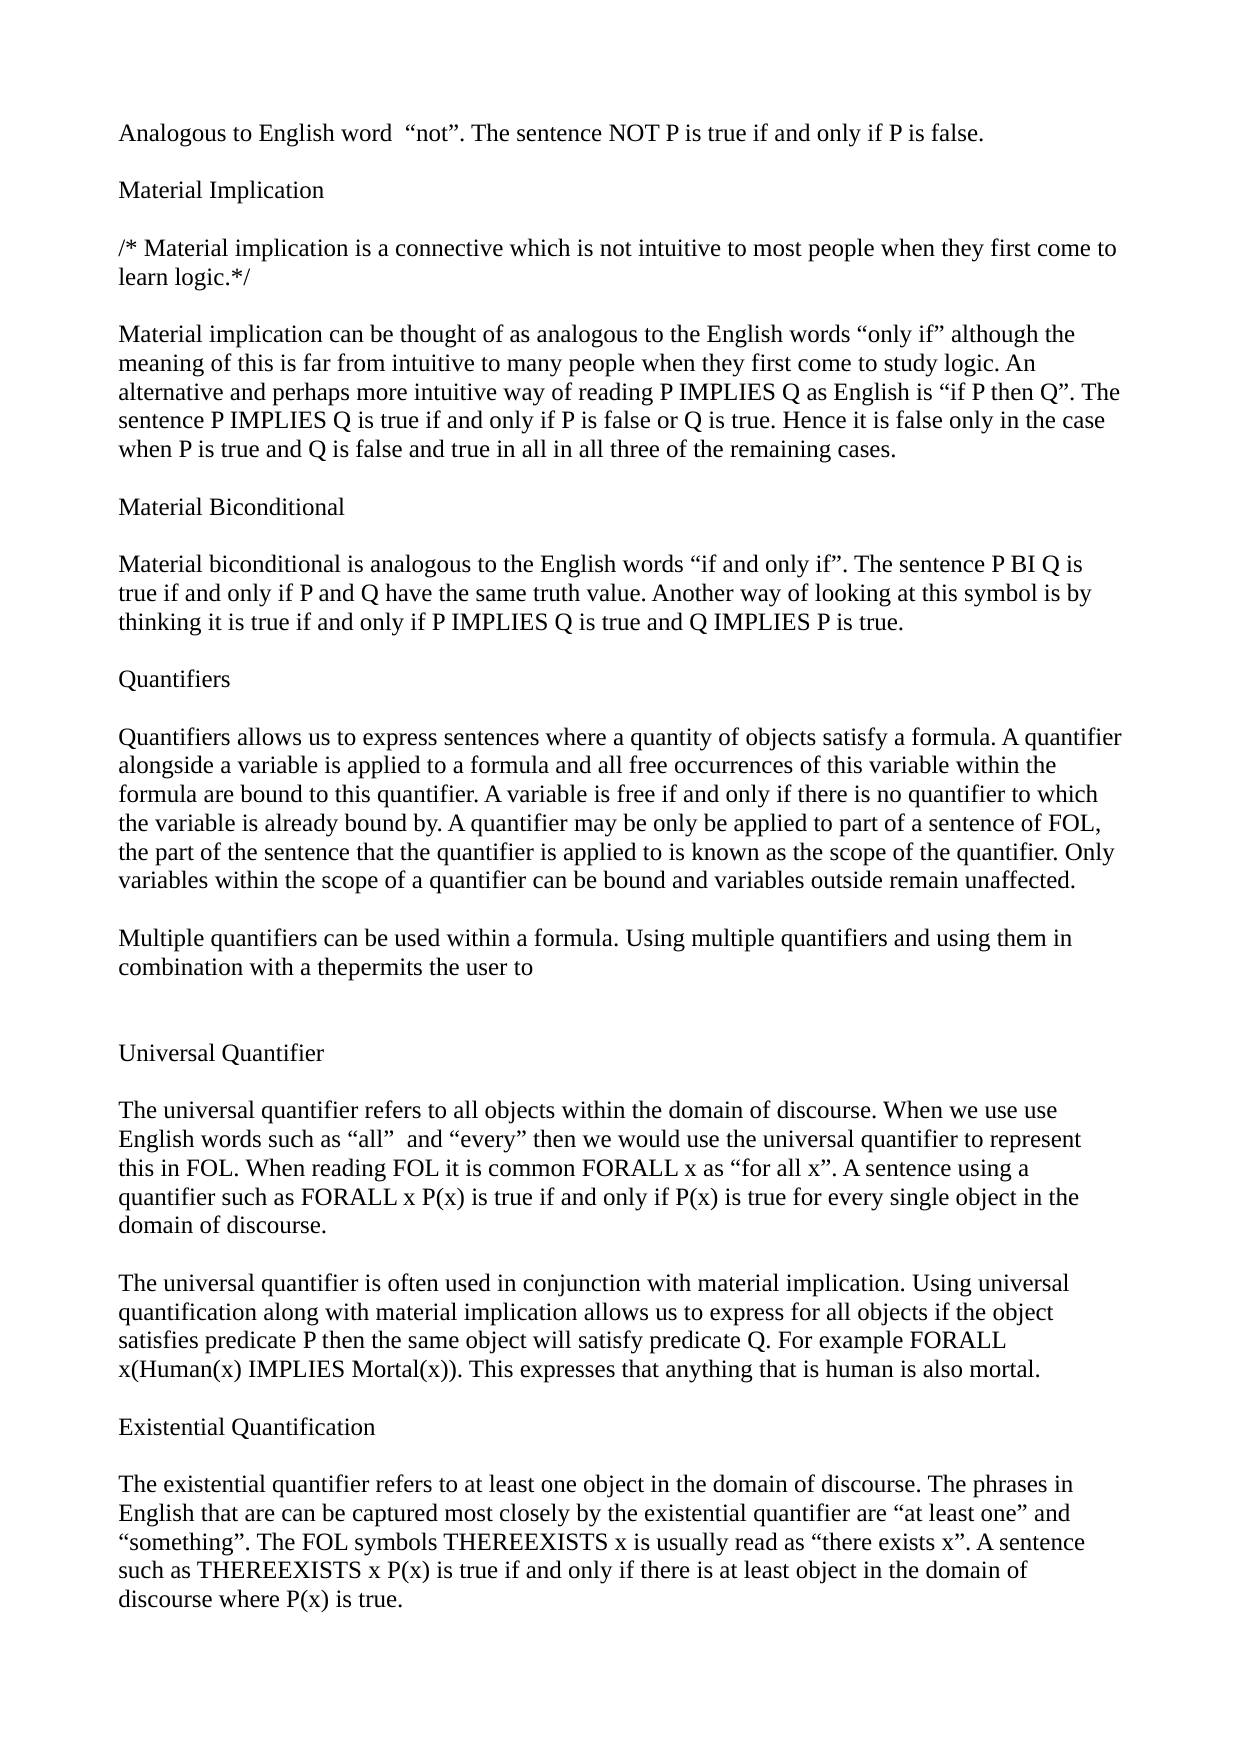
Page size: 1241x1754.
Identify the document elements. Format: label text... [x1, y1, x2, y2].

text Material implication can be thought of as analogous to the English words “only if” although the meaning of this is far from intuitive to many people when they first come to study logic. An alternative and perhaps more intuitive way of reading P IMPLIES Q as English is “if P then Q”. The sentence P IMPLIES Q is true if and only if P is false or Q is true. Hence it is false only in the case when P is true and Q is false and true in all in all three of the remaining cases. [118, 319, 1122, 463]
text Material Biconditional [118, 492, 1122, 521]
text The universal quantifier refers to all objects within the domain of discourse. When we use use English words such as “all” and “every” then we would use the universal quantifier to represent this in FOL. When reading FOL it is common FORALL x as “for all x”. A sentence using a quantifier such as FORALL x P(x) is true if and only if P(x) is true for every single object in the domain of discourse. [118, 1096, 1122, 1239]
text Material biconditional is analogous to the English words “if and only if”. The sentence P BI Q is true if and only if P and Q have the same truth value. Another way of looking at this symbol is by thinking it is true if and only if P IMPLIES Q is true and Q IMPLIES P is true. [118, 549, 1122, 636]
text The existential quantifier refers to at least one object in the domain of discourse. The phrases in English that are can be captured most closely by the existential quantifier are “at least one” and “something”. The FOL symbols THEREEXISTS x is usually read as “there exists x”. A sentence such as THEREEXISTS x P(x) is true if and only if there is at least object in the domain of discourse where P(x) is true. [118, 1469, 1122, 1613]
text Existential Quantification [118, 1412, 1122, 1441]
text /* Material implication is a connective which is not intuitive to most people when they first come to learn logic.*/ [118, 233, 1122, 291]
text The universal quantifier is often used in conjunction with material implication. Using universal quantification along with material implication allows us to express for all objects if the object satisfies predicate P then the same object will satisfy predicate Q. For example FORALL x(Human(x) IMPLIES Mortal(x)). This expresses that anything that is human is also mortal. [118, 1268, 1122, 1383]
text Multiple quantifiers can be used within a formula. Using multiple quantifiers and using them in combination with a thepermits the user to [118, 923, 1122, 981]
text Quantifiers [118, 664, 1122, 693]
text Universal Quantifier [118, 1038, 1122, 1067]
text Quantifiers allows us to express sentences where a quantity of objects satisfy a formula. A quantifier alongside a variable is applied to a formula and all free occurrences of this variable within the formula are bound to this quantifier. A variable is free if and only if there is no quantifier to which the variable is already bound by. A quantifier may be only be applied to part of a sentence of FOL, the part of the sentence that the quantifier is applied to is known as the scope of the quantifier. Only variables within the scope of a quantifier can be bound and variables outside remain unaffected. [118, 722, 1122, 894]
text Analogous to English word “not”. The sentence NOT P is true if and only if P is false. [118, 118, 1122, 147]
text Material Implication [118, 176, 1122, 204]
